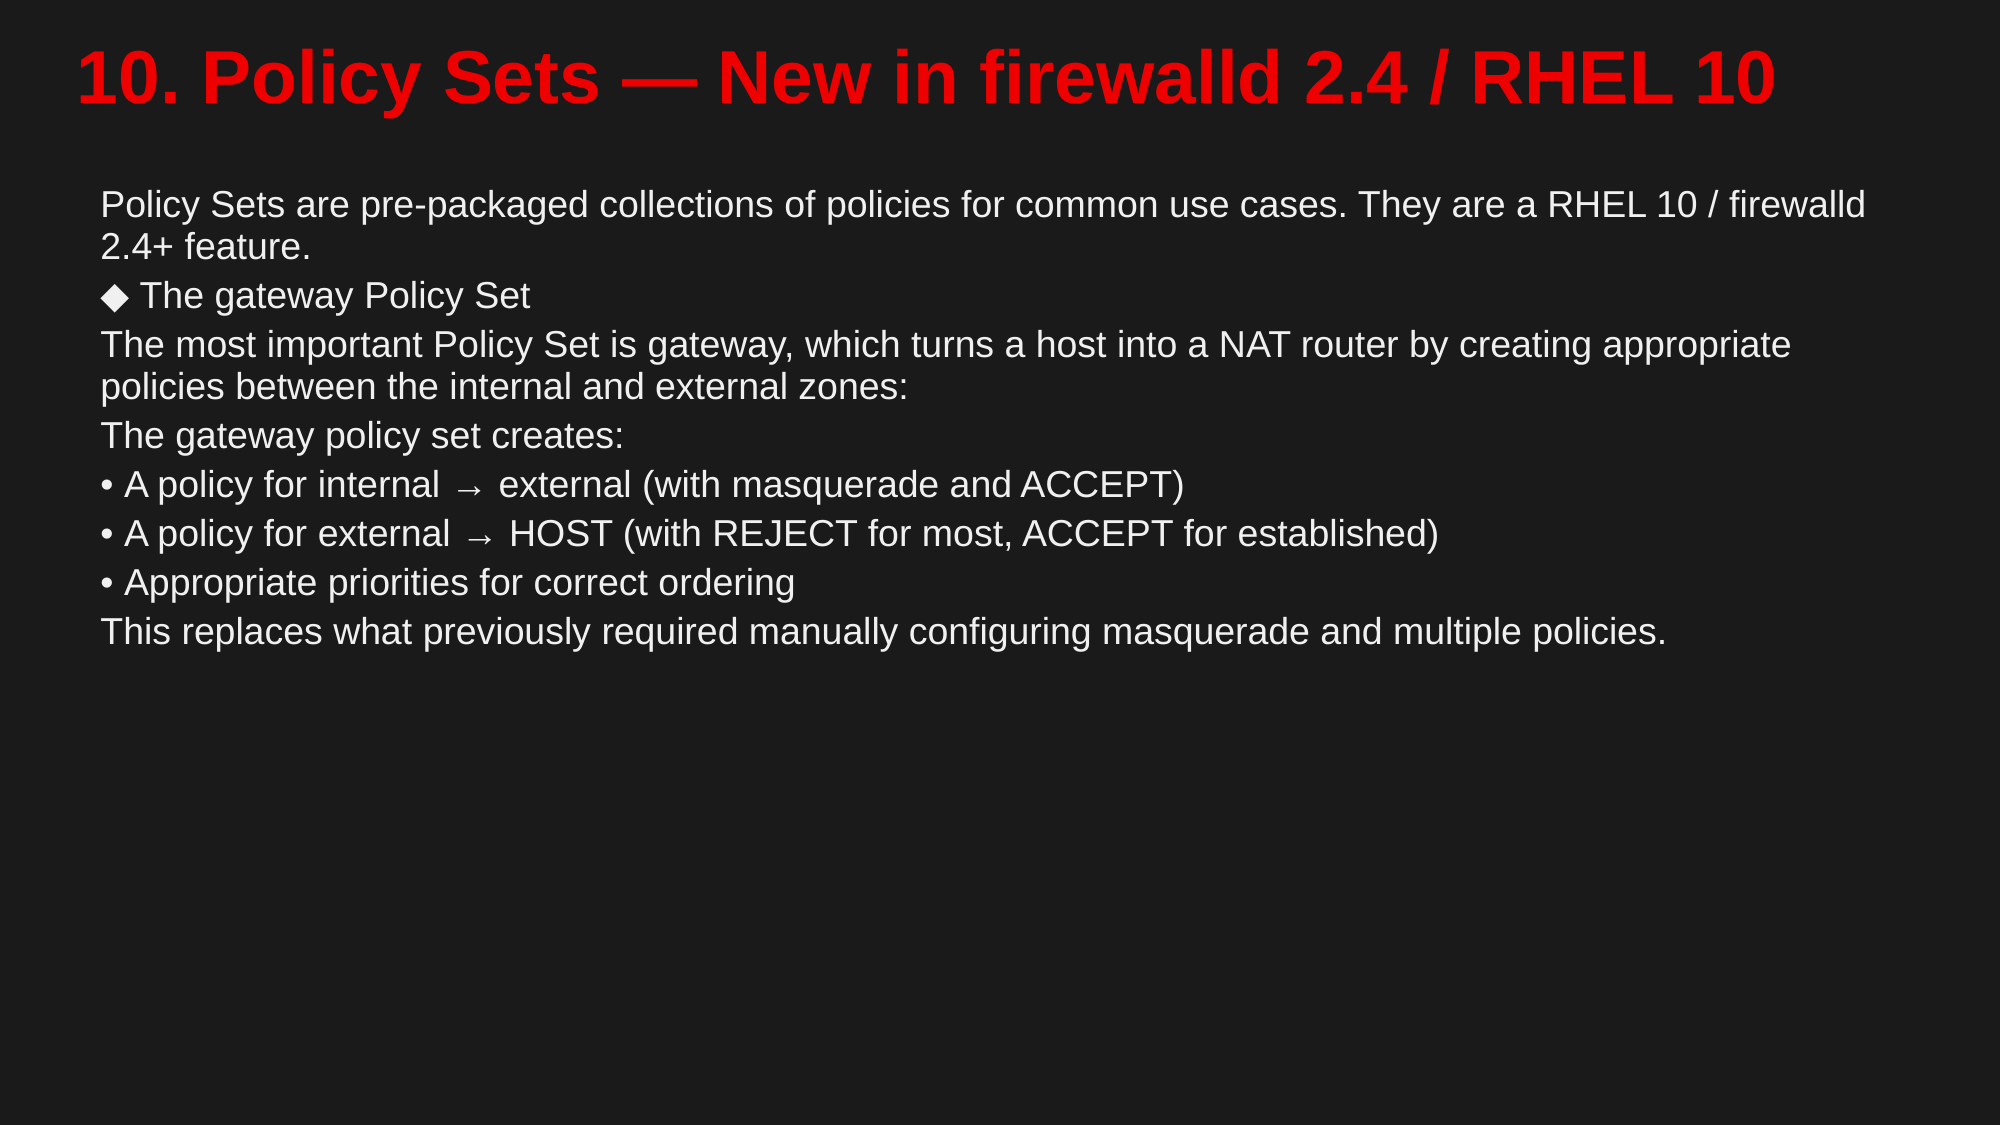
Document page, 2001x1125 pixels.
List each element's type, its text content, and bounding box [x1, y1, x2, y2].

text_box 10. Policy Sets — New in firewalld 2.4 / RHEL 10 [59, 23, 1942, 154]
text_box Policy Sets are pre-packaged collections of policies for common use cases. They are a RHEL 10 / firewalld 2.4+ feature. ◆ The gateway Policy Set The most important Policy Set is gateway, which turns a host into a NAT router by creating appropriate policies between the internal and external zones: The gateway policy set creates: • A policy for internal → external (with masquerade and ACCEPT) • A policy for external → HOST (with REJECT for most, ACCEPT for established) • Appropriate priorities for correct ordering This replaces what previously required manually configuring masquerade and multiple policies. [59, 171, 1942, 1087]
